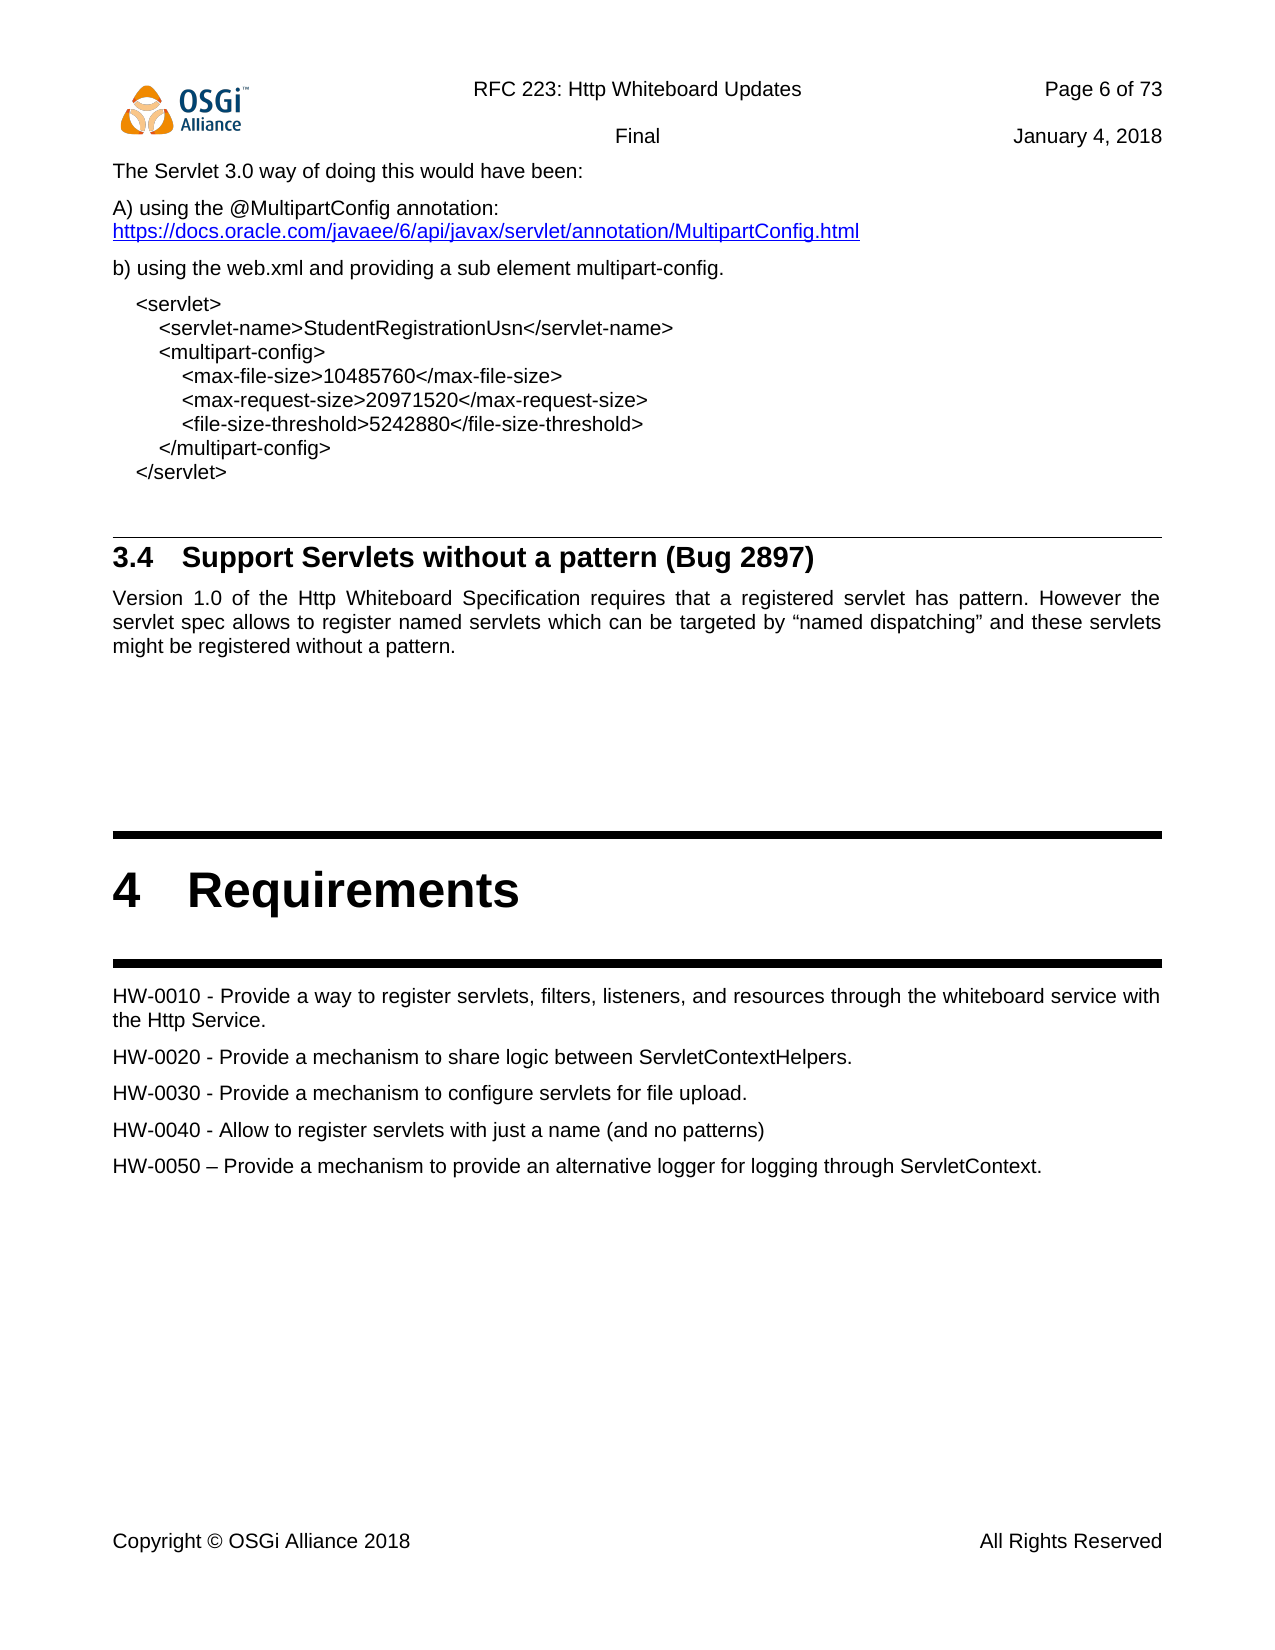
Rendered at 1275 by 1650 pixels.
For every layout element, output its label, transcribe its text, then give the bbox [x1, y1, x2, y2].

text A) using the @MultipartConfig annotation: https://docs.oracle.com/javaee/6/api/javax/servlet/annotation/MultipartConfig.html [112, 195, 1162, 243]
text HW-0010 - Provide a way to register servlets, filters, listeners, and resources through the whiteboard service with the Http Service. [112, 984, 1162, 1032]
text The Servlet 3.0 way of doing this would have been: [112, 159, 1162, 183]
text HW-0040 - Allow to register servlets with just a name (and no patterns) [112, 1118, 1162, 1142]
subtitle Requirements [112, 832, 1162, 968]
text HW-0030 - Provide a mechanism to configure servlets for file upload. [112, 1081, 1162, 1105]
text <servlet> <servlet-name>StudentRegistrationUsn</servlet-name> <multipart-config> <max-file-size>10485760</max-file-size> <max-request-size>20971520</max-request-size> <file-size-threshold>5242880</file-size-threshold> </multipart-config> </servlet> [112, 292, 1162, 484]
text Version 1.0 of the Http Whiteboard Specification requires that a registered servlet has pattern. However the servlet spec allows to register named servlets which can be targeted by “named dispatching” and these servlets might be registered without a pattern. [112, 586, 1162, 658]
subtitle Support Servlets without a pattern (Bug 2897) [112, 538, 1162, 574]
text HW-0050 – Provide a mechanism to provide an alternative logger for logging through ServletContext. [112, 1154, 1162, 1178]
text b) using the web.xml and providing a sub element multipart-config. [112, 256, 1162, 280]
picture [113, 78, 257, 142]
text HW-0020 - Provide a mechanism to share logic between ServletContextHelpers. [112, 1045, 1162, 1069]
